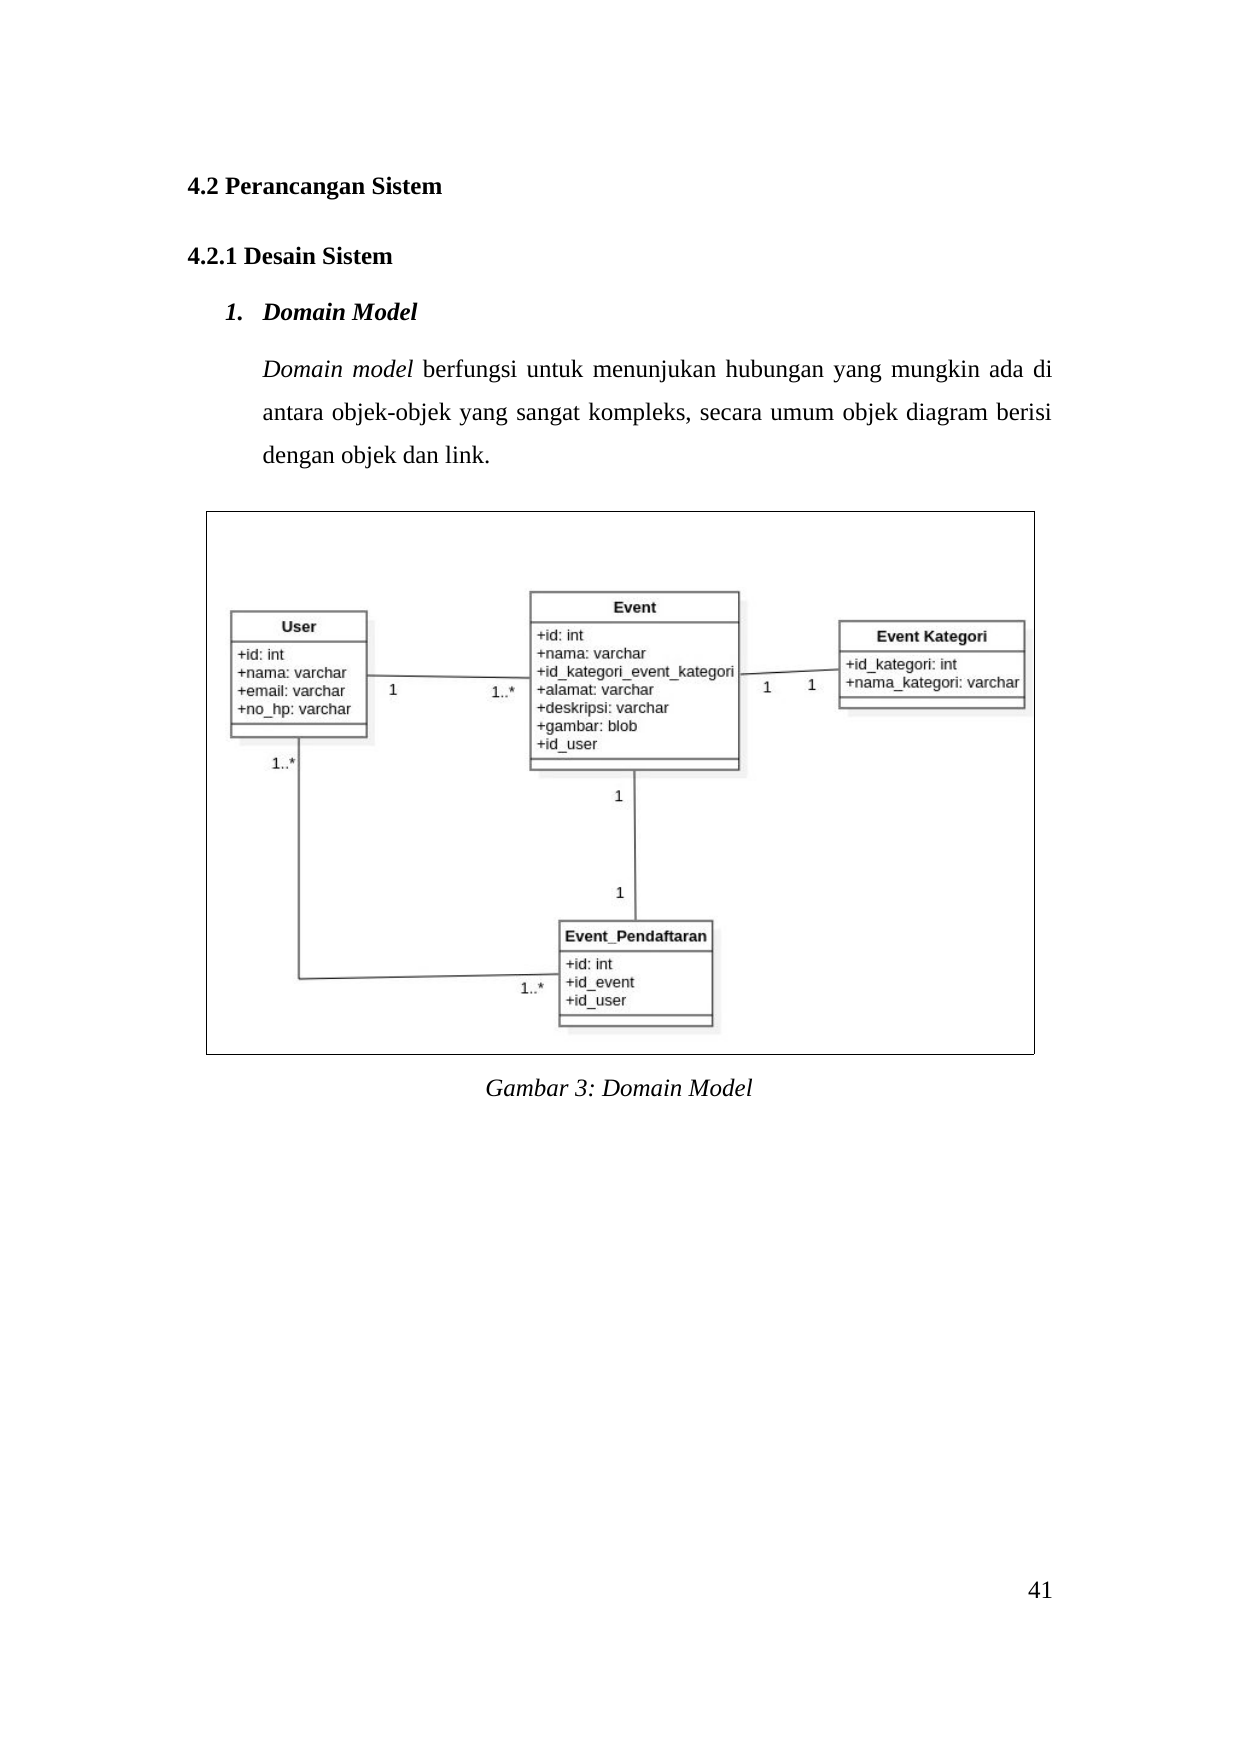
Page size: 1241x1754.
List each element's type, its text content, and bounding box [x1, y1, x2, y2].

subtitle Desain Sistem [187, 241, 1053, 270]
subtitle Perancangan Sistem [187, 171, 1053, 199]
list Domain model berfungsi untuk menunjukan hubungan yang mungkin ada di antara objek-objek yang sangat kompleks, secara umum objek diagram berisi dengan objek dan link. [225, 354, 1053, 469]
list Gambar 3: Domain Model [206, 1055, 1034, 1102]
picture [207, 512, 1034, 1054]
list Domain Model [225, 297, 1053, 325]
